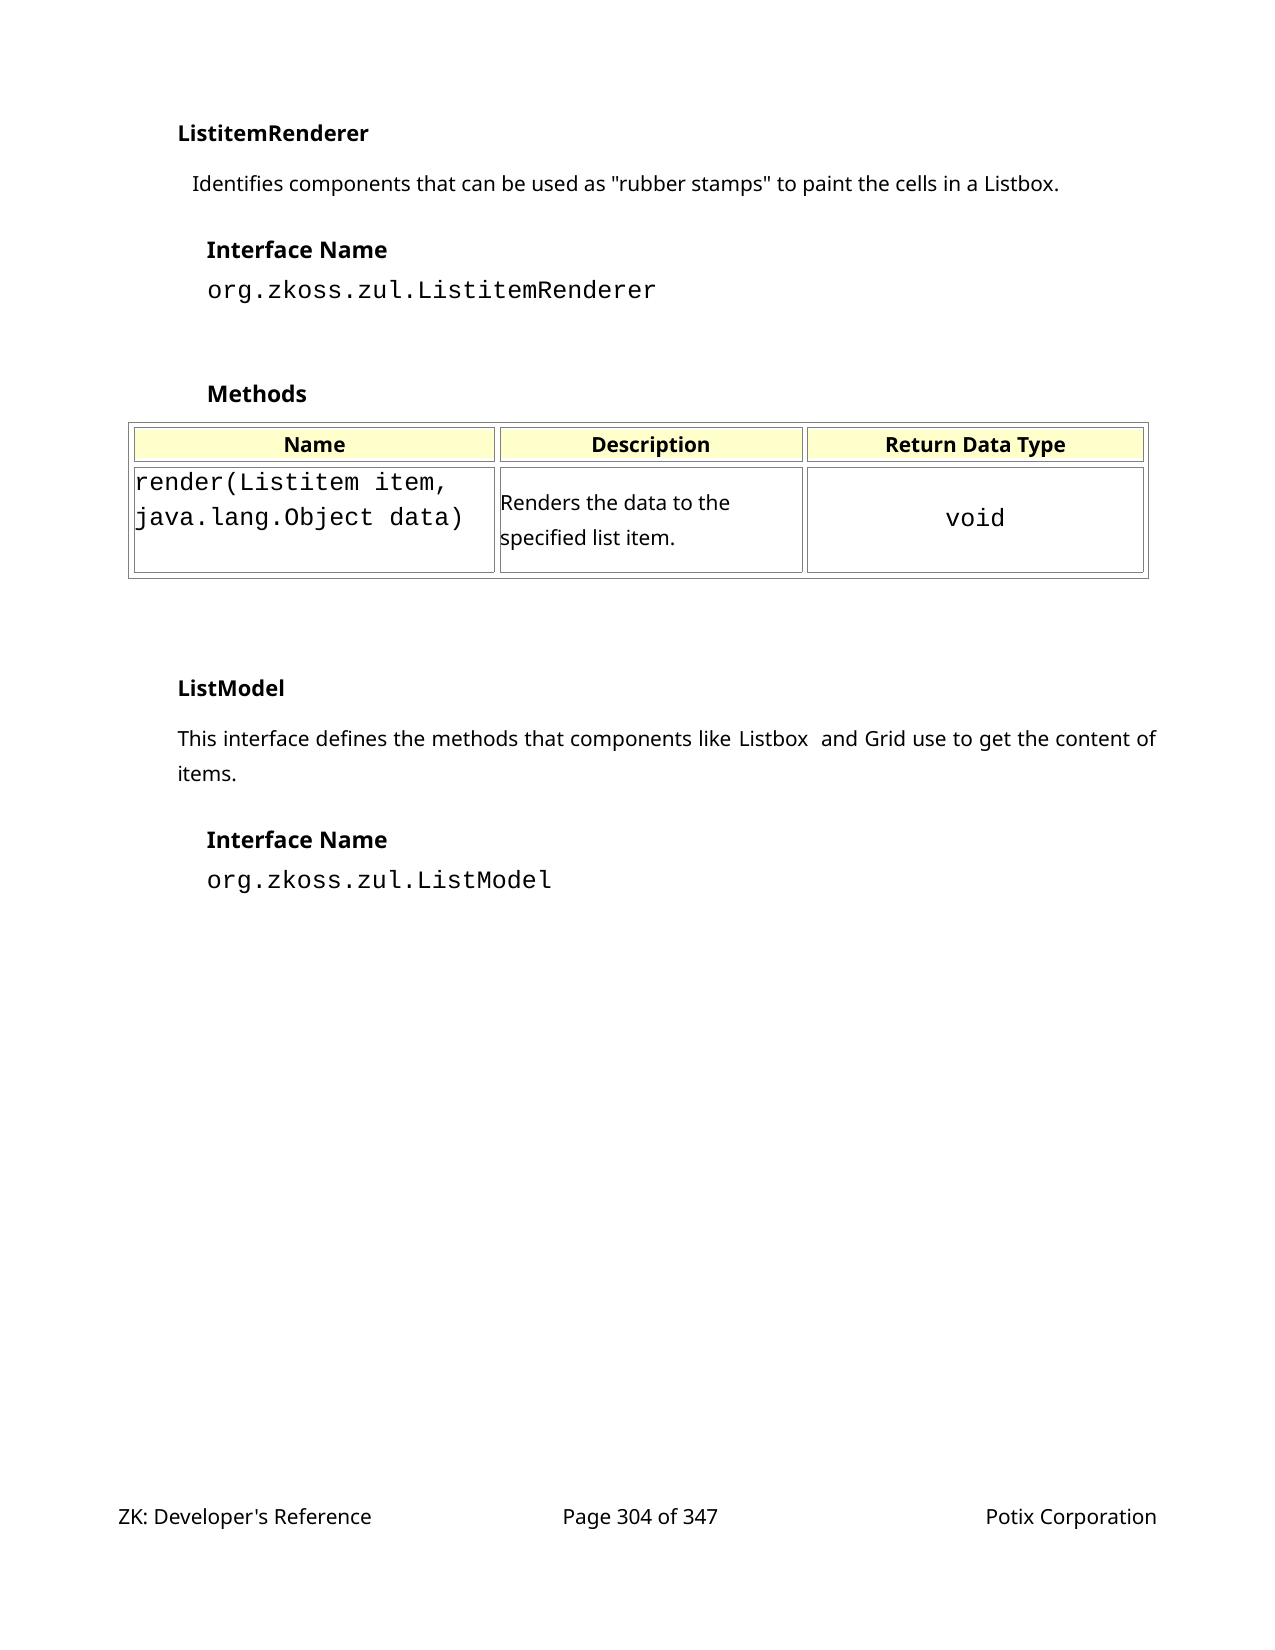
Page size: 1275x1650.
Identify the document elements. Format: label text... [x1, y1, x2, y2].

table_header Return Data Type [805, 423, 1146, 461]
text org.zkoss.zul.ListModel [207, 868, 1157, 896]
table_header Name [131, 423, 497, 461]
table_cell Renders the data to the specified list item. [497, 461, 804, 572]
table_cell render(Listitem item, java.lang.Object data) [131, 461, 497, 572]
subtitle Interface Name [207, 824, 1157, 855]
text This interface defines the methods that components like Listbox and Grid use to get the content of items. [177, 724, 1157, 787]
subtitle ListModel [177, 673, 1157, 703]
text Identifies components that can be used as "rubber stamps" to paint the cells in a Listbox. [118, 169, 1157, 197]
subtitle Methods [207, 378, 1157, 409]
subtitle ListitemRenderer [177, 118, 1157, 148]
subtitle Interface Name [207, 234, 1157, 265]
table_header Description [497, 423, 804, 461]
table_cell void [805, 461, 1146, 572]
text org.zkoss.zul.ListitemRenderer [118, 277, 1157, 306]
